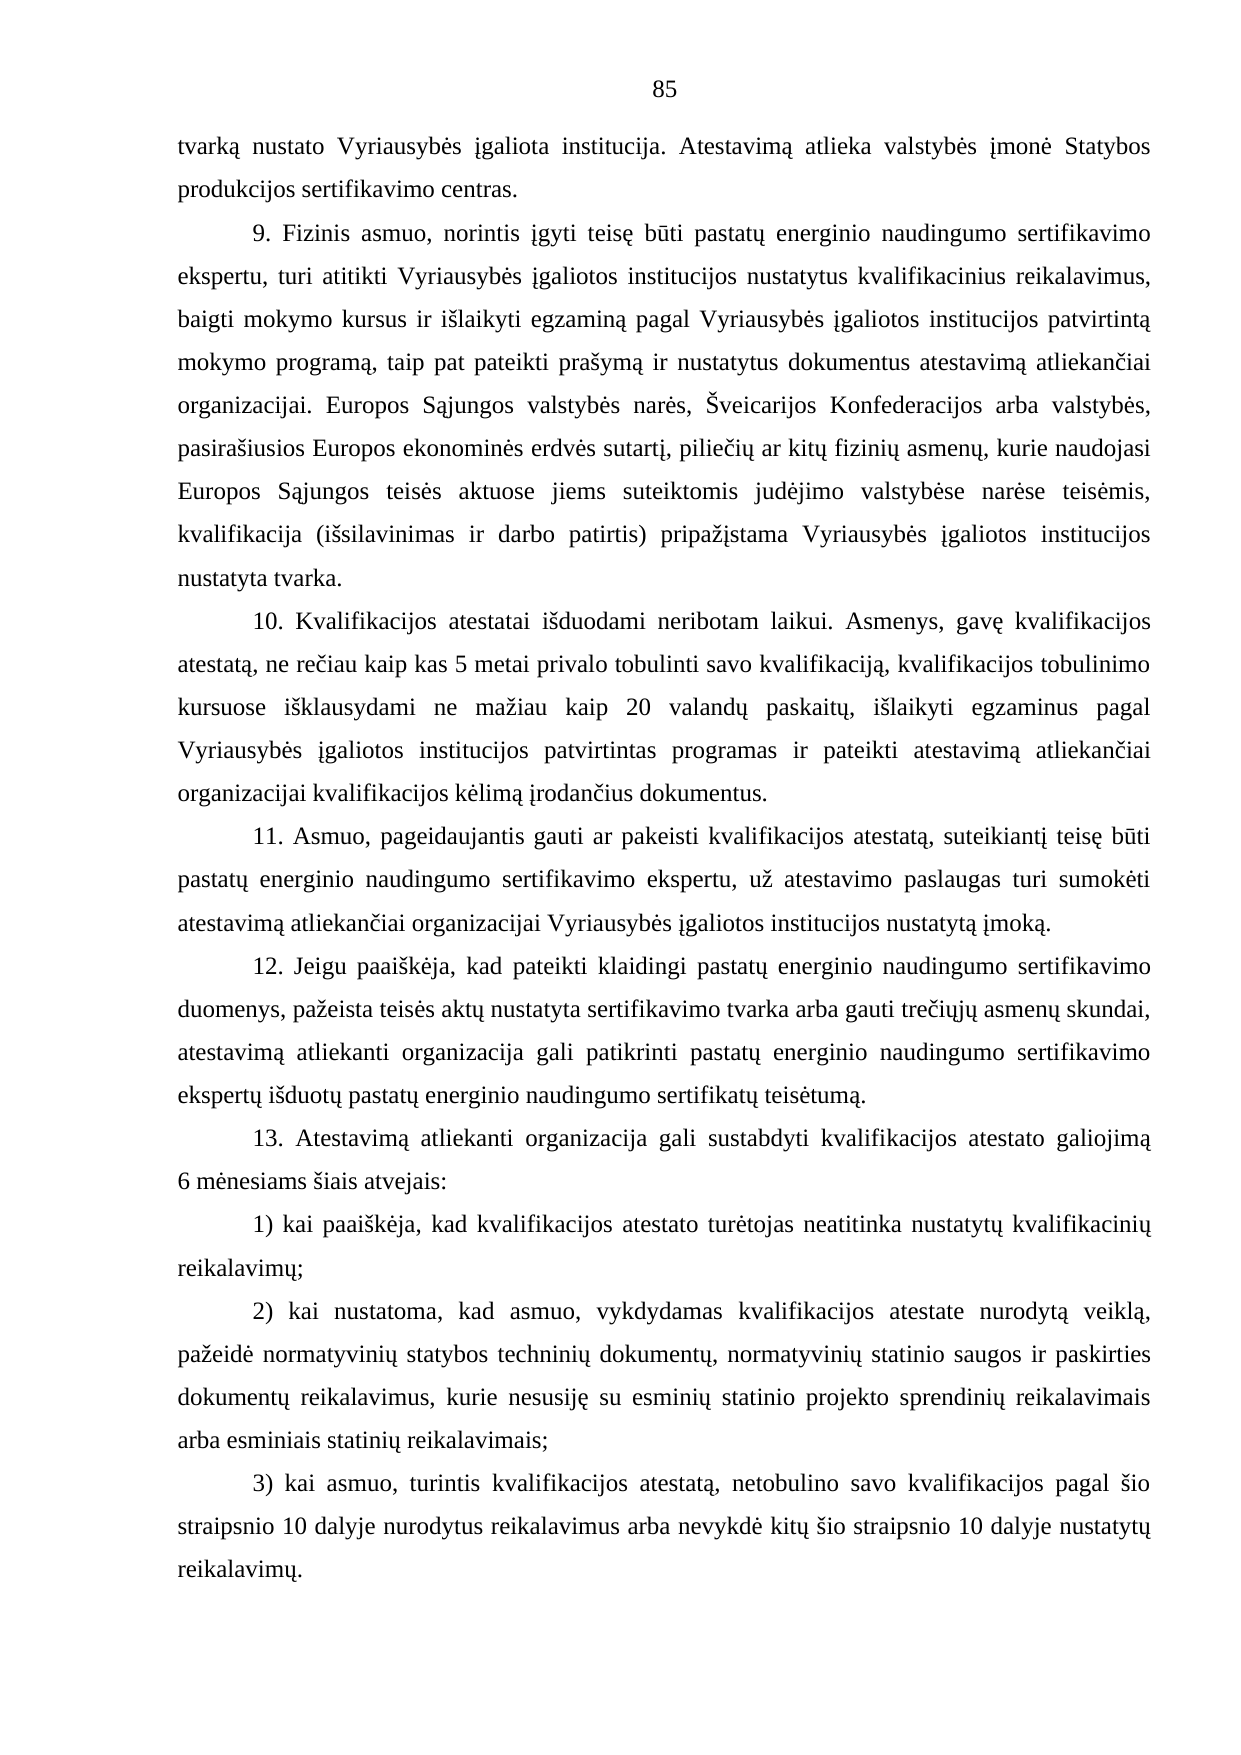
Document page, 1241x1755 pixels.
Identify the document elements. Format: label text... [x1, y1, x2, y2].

text 3) kai asmuo, turintis kvalifikacijos atestatą, netobulino savo kvalifikacijos pagal šio straipsnio 10 dalyje nurodytus reikalavimus arba nevykdė kitų šio straipsnio 10 dalyje nustatytų reikalavimų. [177, 1468, 1152, 1583]
text 10. Kvalifikacijos atestatai išduodami neribotam laikui. Asmenys, gavę kvalifikacijos atestatą, ne rečiau kaip kas 5 metai privalo tobulinti savo kvalifikaciją, kvalifikacijos tobulinimo kursuose išklausydami ne mažiau kaip 20 valandų paskaitų, išlaikyti egzaminus pagal Vyriausybės įgaliotos institucijos patvirtintas programas ir pateikti atestavimą atliekančiai organizacijai kvalifikacijos kėlimą įrodančius dokumentus. [177, 606, 1152, 807]
text 13. Atestavimą atliekanti organizacija gali sustabdyti kvalifikacijos atestato galiojimą 6 mėnesiams šiais atvejais: [177, 1123, 1152, 1195]
text 1) kai paaiškėja, kad kvalifikacijos atestato turėtojas neatitinka nustatytų kvalifikacinių reikalavimų; [177, 1209, 1152, 1281]
text 2) kai nustatoma, kad asmuo, vykdydamas kvalifikacijos atestate nurodytą veiklą, pažeidė normatyvinių statybos techninių dokumentų, normatyvinių statinio saugos ir paskirties dokumentų reikalavimus, kurie nesusiję su esminių statinio projekto sprendinių reikalavimais arba esminiais statinių reikalavimais; [177, 1296, 1152, 1454]
text tvarką nustato Vyriausybės įgaliota institucija. Atestavimą atlieka valstybės įmonė Statybos produkcijos sertifikavimo centras. [177, 131, 1152, 203]
text 11. Asmuo, pageidaujantis gauti ar pakeisti kvalifikacijos atestatą, suteikiantį teisę būti pastatų energinio naudingumo sertifikavimo ekspertu, už atestavimo paslaugas turi sumokėti atestavimą atliekančiai organizacijai Vyriausybės įgaliotos institucijos nustatytą įmoką. [177, 821, 1152, 936]
text 9. Fizinis asmuo, norintis įgyti teisę būti pastatų energinio naudingumo sertifikavimo ekspertu, turi atitikti Vyriausybės įgaliotos institucijos nustatytus kvalifikacinius reikalavimus, baigti mokymo kursus ir išlaikyti egzaminą pagal Vyriausybės įgaliotos institucijos patvirtintą mokymo programą, taip pat pateikti prašymą ir nustatytus dokumentus atestavimą atliekančiai organizacijai. Europos Sąjungos valstybės narės, Šveicarijos Konfederacijos arba valstybės, pasirašiusios Europos ekonominės erdvės sutartį, piliečių ar kitų fizinių asmenų, kurie naudojasi Europos Sąjungos teisės aktuose jiems suteiktomis judėjimo valstybėse narėse teisėmis, kvalifikacija (išsilavinimas ir darbo patirtis) pripažįstama Vyriausybės įgaliotos institucijos nustatyta tvarka. [177, 218, 1152, 591]
text 12. Jeigu paaiškėja, kad pateikti klaidingi pastatų energinio naudingumo sertifikavimo duomenys, pažeista teisės aktų nustatyta sertifikavimo tvarka arba gauti trečiųjų asmenų skundai, atestavimą atliekanti organizacija gali patikrinti pastatų energinio naudingumo sertifikavimo ekspertų išduotų pastatų energinio naudingumo sertifikatų teisėtumą. [177, 951, 1152, 1109]
